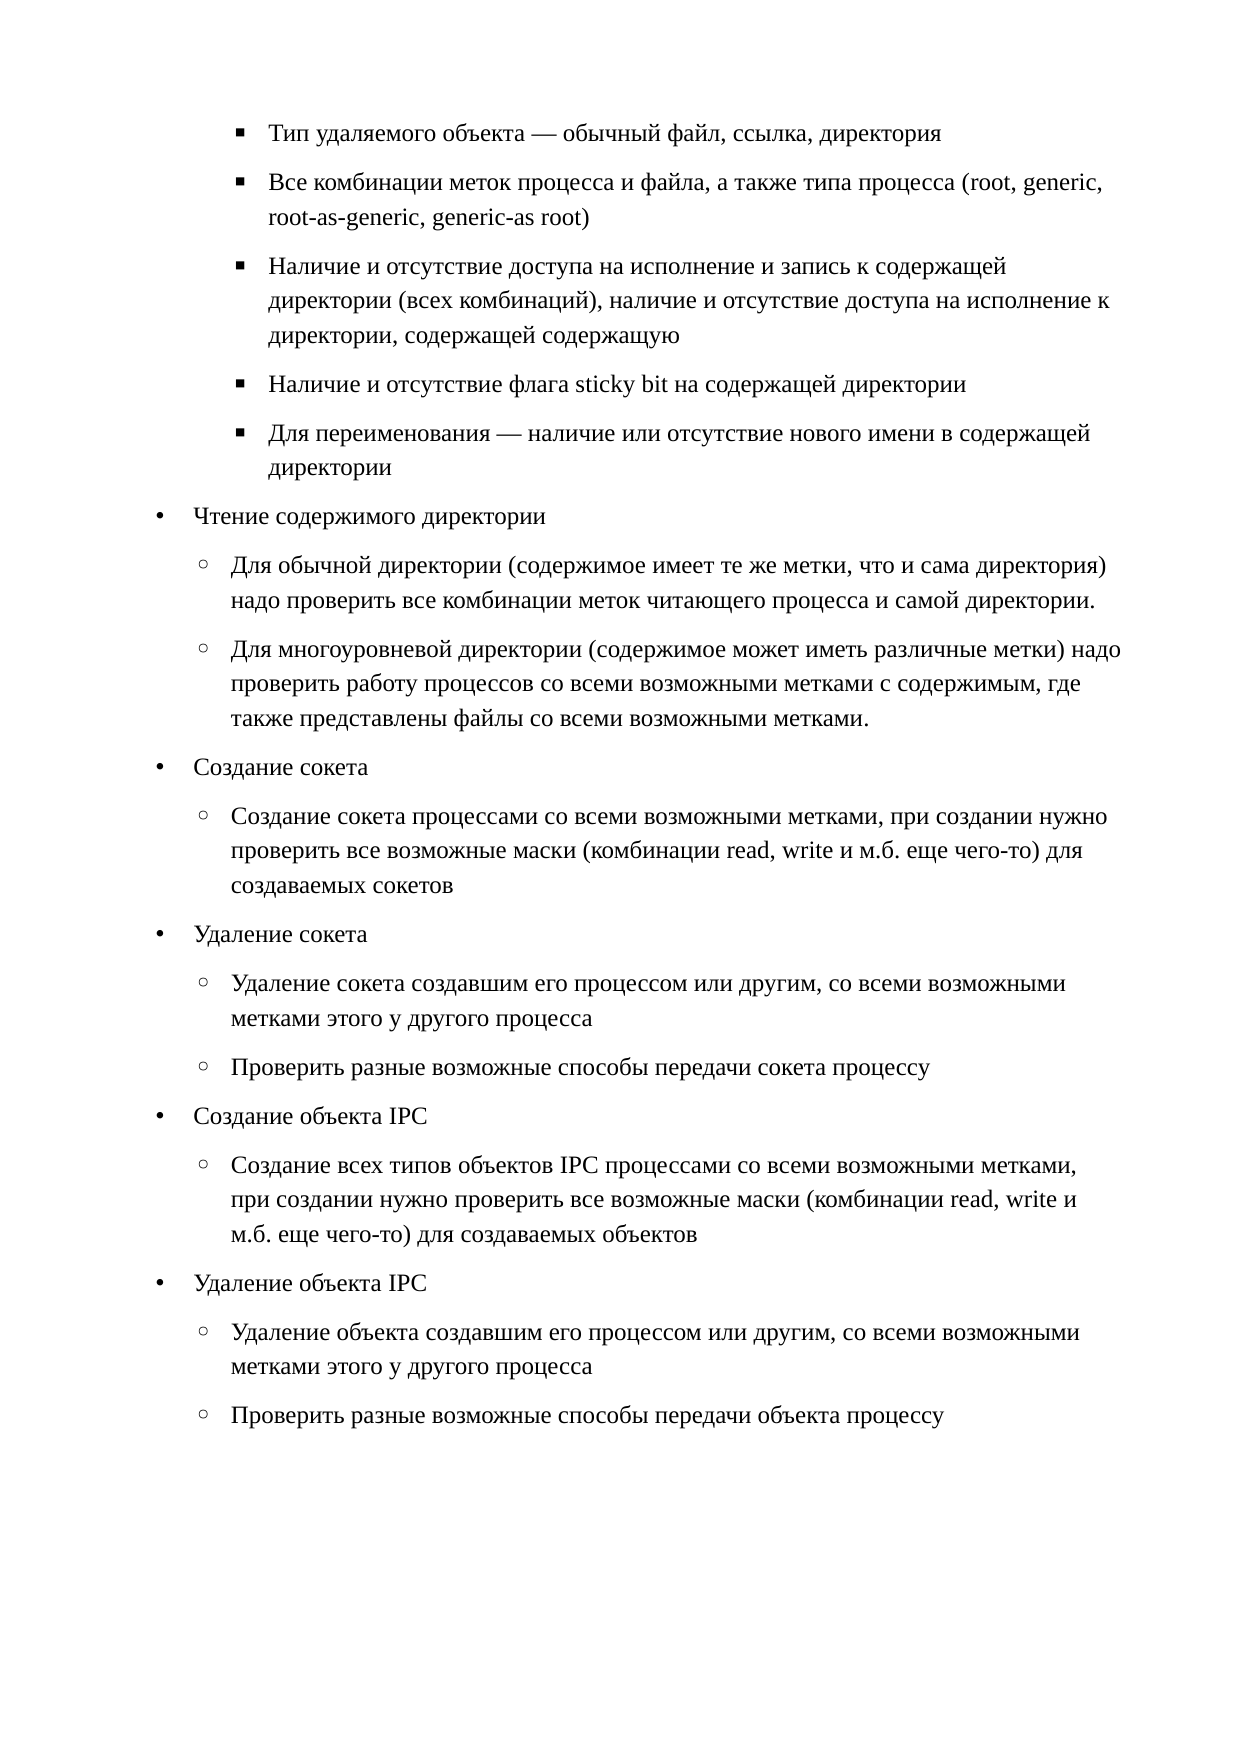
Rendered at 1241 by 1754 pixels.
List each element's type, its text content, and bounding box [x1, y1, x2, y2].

list Cоздание сокета процессами со всеми возможными метками, при создании нужно проверить все возможные маски (комбинации read, write и м.б. еще чего-то) для создаваемых сокетов [193, 801, 1122, 899]
list Создание объекта IPC [156, 1101, 1122, 1129]
list Для обычной директории (содержимое имеет те же метки, что и сама директория) надо проверить все комбинации меток читающего процесса и самой директории. [193, 550, 1122, 614]
list Создание сокета [156, 752, 1122, 781]
list Проверить разные возможные способы передачи сокета процессу [193, 1052, 1122, 1080]
list Cоздание всех типов объектов IPC процессами со всеми возможными метками, при создании нужно проверить все возможные маски (комбинации read, write и м.б. еще чего-то) для создаваемых объектов [193, 1150, 1122, 1247]
list Наличие и отсутствие доступа на исполнение и запись к содержащей директории (всех комбинаций), наличие и отсутствие доступа на исполнение к директории, содержащей содержащую [231, 251, 1122, 348]
list Чтение содержимого директории [156, 501, 1122, 530]
list Для многоуровневой директории (содержимое может иметь различные метки) надо проверить работу процессов со всеми возможными метками с содержимым, где также представлены файлы со всеми возможными метками. [193, 634, 1122, 732]
list Удаление объекта создавшим его процессом или другим, со всеми возможными метками этого у другого процесса [193, 1317, 1122, 1380]
list Удаление сокета [156, 919, 1122, 948]
list Удаление сокета создавшим его процессом или другим, со всеми возможными метками этого у другого процесса [193, 968, 1122, 1031]
list Проверить разные возможные способы передачи объекта процессу [193, 1400, 1122, 1429]
list Для переименования — наличие или отсутствие нового имени в содержащей директории [231, 418, 1122, 481]
list Все комбинации меток процесса и файла, а также типа процесса (root, generic, root-as-generic, generic-as root) [231, 167, 1122, 230]
list Тип удаляемого объекта — обычный файл, ссылка, директория [231, 118, 1122, 147]
list Удаление объекта IPC [156, 1268, 1122, 1297]
list Наличие и отсутствие флага sticky bit на содержащей директории [231, 369, 1122, 397]
